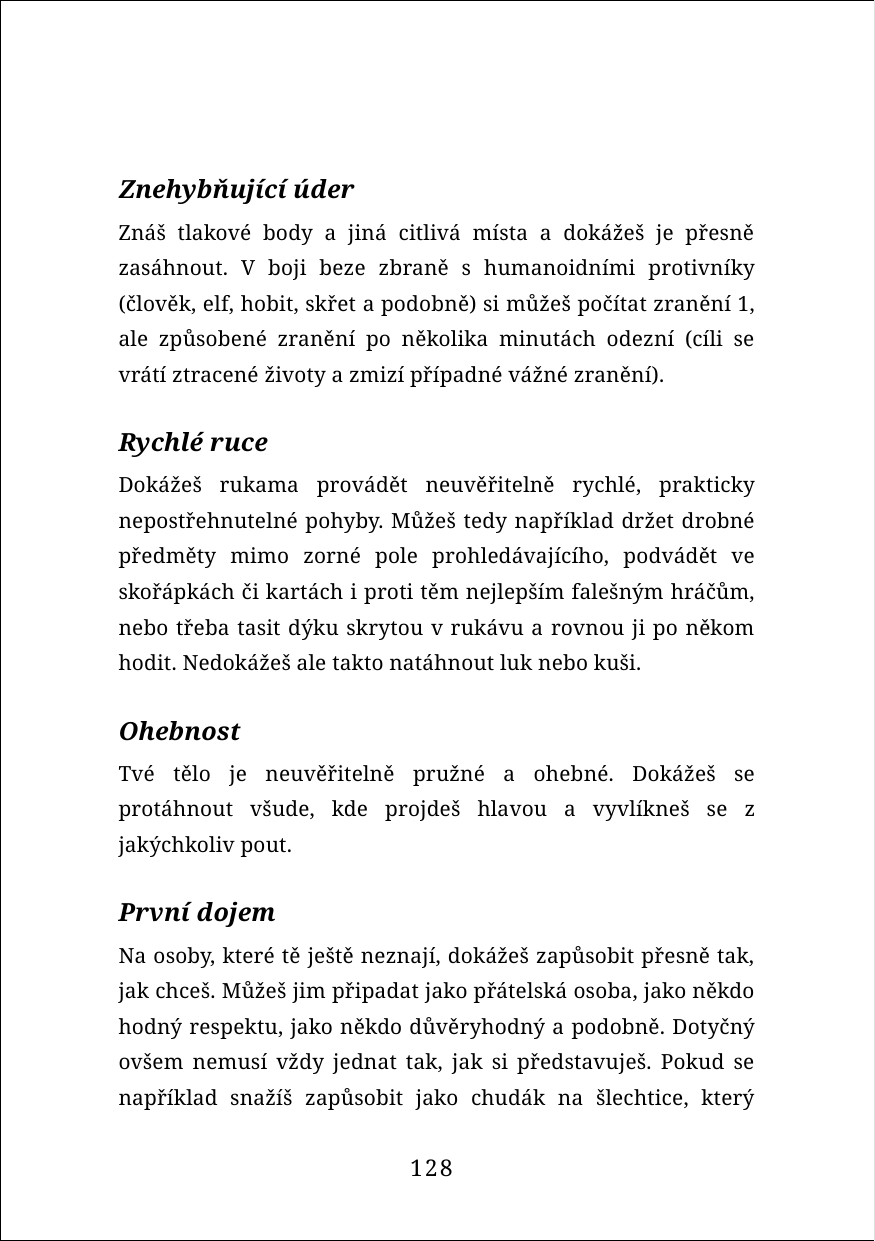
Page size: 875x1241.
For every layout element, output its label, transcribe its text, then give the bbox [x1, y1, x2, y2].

subtitle Ohebnost [118, 713, 756, 747]
text Dokážeš rukama provádět neuvěřitelně rychlé, prakticky nepostřehnutelné pohyby. Můžeš tedy například držet drobné předměty mimo zorné pole prohledávajícího, podvádět ve skořápkách či kartách i proti těm nejlepším falešným hráčům, nebo třeba tasit dýku skrytou v rukávu a rovnou ji po někom hodit. Nedokážeš ale takto natáhnout luk nebo kuši. [118, 471, 756, 677]
subtitle Znehybňující úder [118, 172, 756, 206]
subtitle Rychlé ruce [118, 425, 756, 459]
text Tvé tělo je neuvěřitelně pružné a ohebné. Dokážeš se protáhnout všude, kde projdeš hlavou a vyvlíkneš se z jakýchkoliv pout. [118, 759, 756, 858]
subtitle První dojem [118, 895, 756, 929]
text Na osoby, které tě ještě neznají, dokážeš zapůsobit přesně tak, jak chceš. Můžeš jim připadat jako přátelská osoba, jako někdo hodný respektu, jako někdo důvěryhodný a podobně. Dotyčný ovšem nemusí vždy jednat tak, jak si představuješ. Pokud se například snažíš zapůsobit jako chudák na šlechtice, který [118, 941, 756, 1111]
text Znáš tlakové body a jiná citlivá místa a dokážeš je přesně zasáhnout. V boji beze zbraně s humanoidními protivníky (člověk, elf, hobit, skřet a podobně) si můžeš počítat zranění 1, ale způsobené zranění po několika minutách odezní (cíli se vrátí ztracené životy a zmizí případné vážné zranění). [118, 218, 756, 388]
